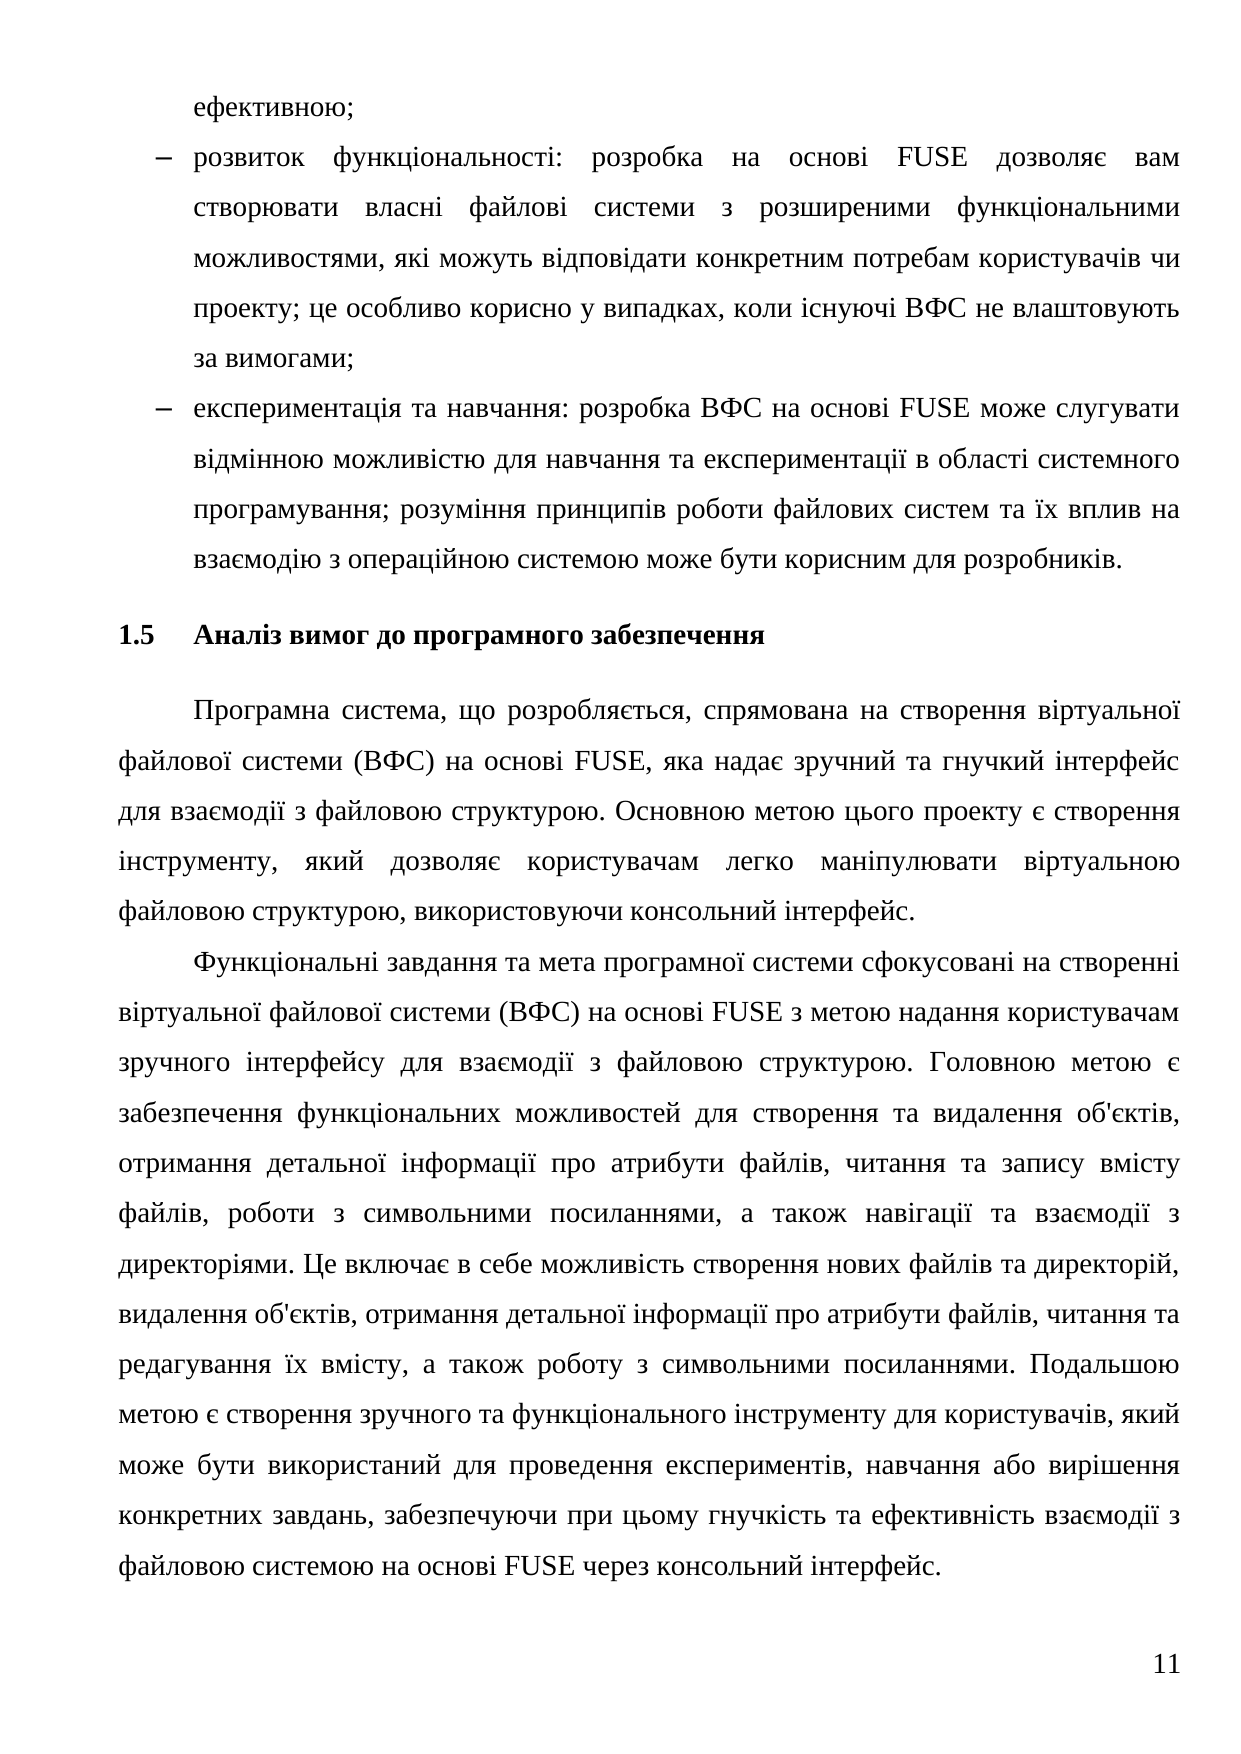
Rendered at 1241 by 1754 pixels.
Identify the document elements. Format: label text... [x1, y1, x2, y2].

text Програмна система, що розробляється, спрямована на створення віртуальної файлової системи (ВФС) на основі FUSE, яка надає зручний та гнучкий інтерфейс для взаємодії з файловою структурою. Основною метою цього проекту є створення інструменту, який дозволяє користувачам легко маніпулювати віртуальною файловою структурою, використовуючи консольний інтерфейс. [118, 692, 1181, 927]
text Функціональні завдання та мета програмної системи сфокусовані на створенні віртуальної файлової системи (ВФС) на основі FUSE з метою надання користувачам зручного інтерфейсу для взаємодії з файловою структурою. Головною метою є забезпечення функціональних можливостей для створення та видалення об'єктів, отримання детальної інформації про атрибути файлів, читання та запису вмісту файлів, роботи з символьними посиланнями, а також навігації та взаємодії з директоріями. Це включає в себе можливість створення нових файлів та директорій, видалення об'єктів, отримання детальної інформації про атрибути файлів, читання та редагування їх вмісту, а також роботу з символьними посиланнями. Подальшою метою є створення зручного та функціонального інструменту для користувачів, який може бути використаний для проведення експериментів, навчання або вирішення конкретних завдань, забезпечуючи при цьому гнучкість та ефективність взаємодії з файловою системою на основі FUSE через консольний інтерфейс. [118, 944, 1181, 1581]
list розвиток функціональності: розробка на основі FUSE дозволяє вам створювати власні файлові системи з розширеними функціональними можливостями, які можуть відповідати конкретним потребам користувачів чи проекту; це особливо корисно у випадках, коли існуючі ВФС не влаштовують за вимогами; [156, 139, 1181, 374]
list ефективною; [156, 89, 1181, 122]
subtitle Аналіз вимог до програмного забезпечення [118, 617, 1181, 651]
list експериментація та навчання: розробка ВФС на основі FUSE може слугувати відмінною можливістю для навчання та експериментації в області системного програмування; розуміння принципів роботи файлових систем та їх вплив на взаємодію з операційною системою може бути корисним для розробників. [156, 391, 1181, 575]
